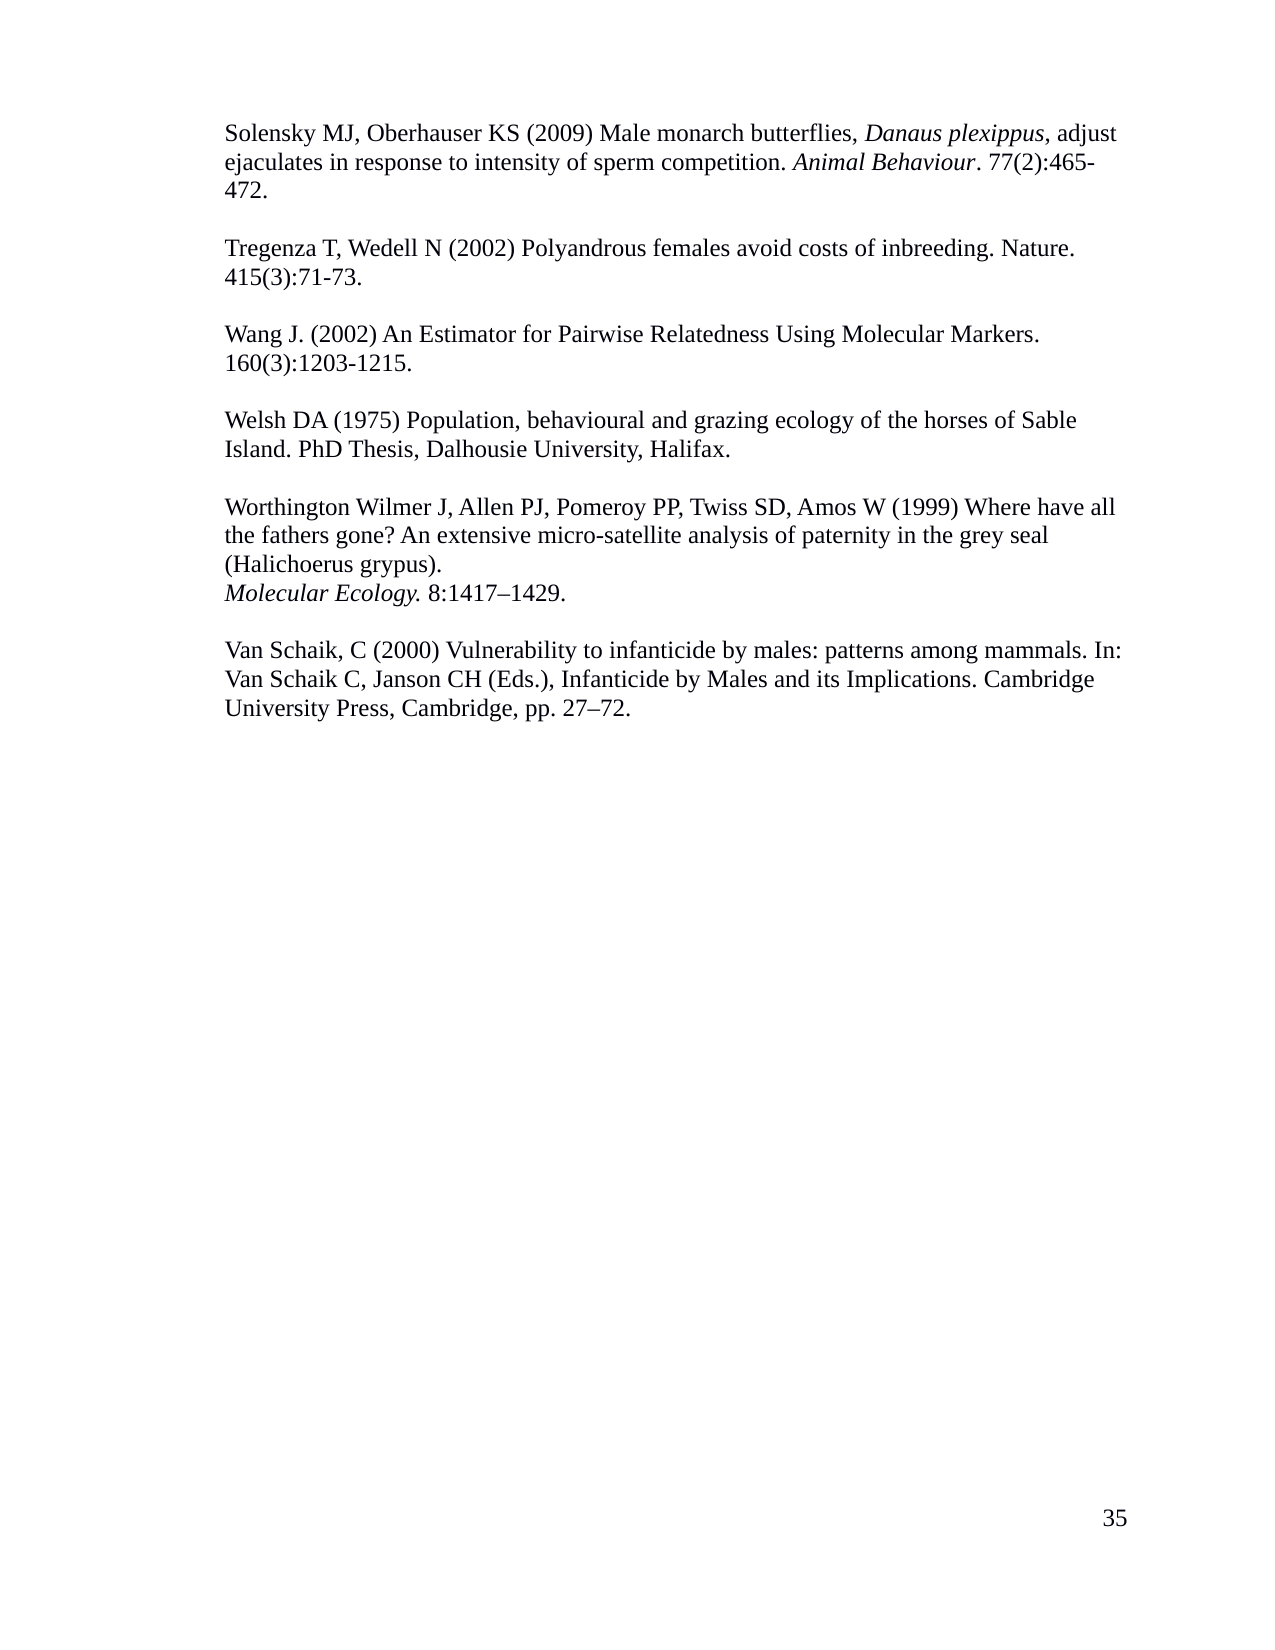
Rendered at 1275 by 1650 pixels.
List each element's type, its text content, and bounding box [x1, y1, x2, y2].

text Tregenza T, Wedell N (2002) Polyandrous females avoid costs of inbreeding. Nature. 415(3):71-73. [224, 233, 1127, 291]
text Welsh DA (1975) Population, behavioural and grazing ecology of the horses of Sable Island. PhD Thesis, Dalhousie University, Halifax. [224, 406, 1127, 463]
text Worthington Wilmer J, Allen PJ, Pomeroy PP, Twiss SD, Amos W (1999) Where have all the fathers gone? An extensive micro-satellite analysis of paternity in the grey seal (Halichoerus grypus). [224, 492, 1127, 578]
text Molecular Ecology. 8:1417–1429. [224, 578, 1127, 607]
text Solensky MJ, Oberhauser KS (2009) Male monarch butterflies, Danaus plexippus, adjust ejaculates in response to intensity of sperm competition. Animal Behaviour. 77(2):465-472. [224, 118, 1127, 204]
text Wang J. (2002) An Estimator for Pairwise Relatedness Using Molecular Markers. 160(3):1203-1215. [224, 319, 1127, 377]
text Van Schaik, C (2000) Vulnerability to infanticide by males: patterns among mammals. In: Van Schaik C, Janson CH (Eds.), Infanticide by Males and its Implications. Cambridge University Press, Cambridge, pp. 27–72. [224, 636, 1127, 722]
